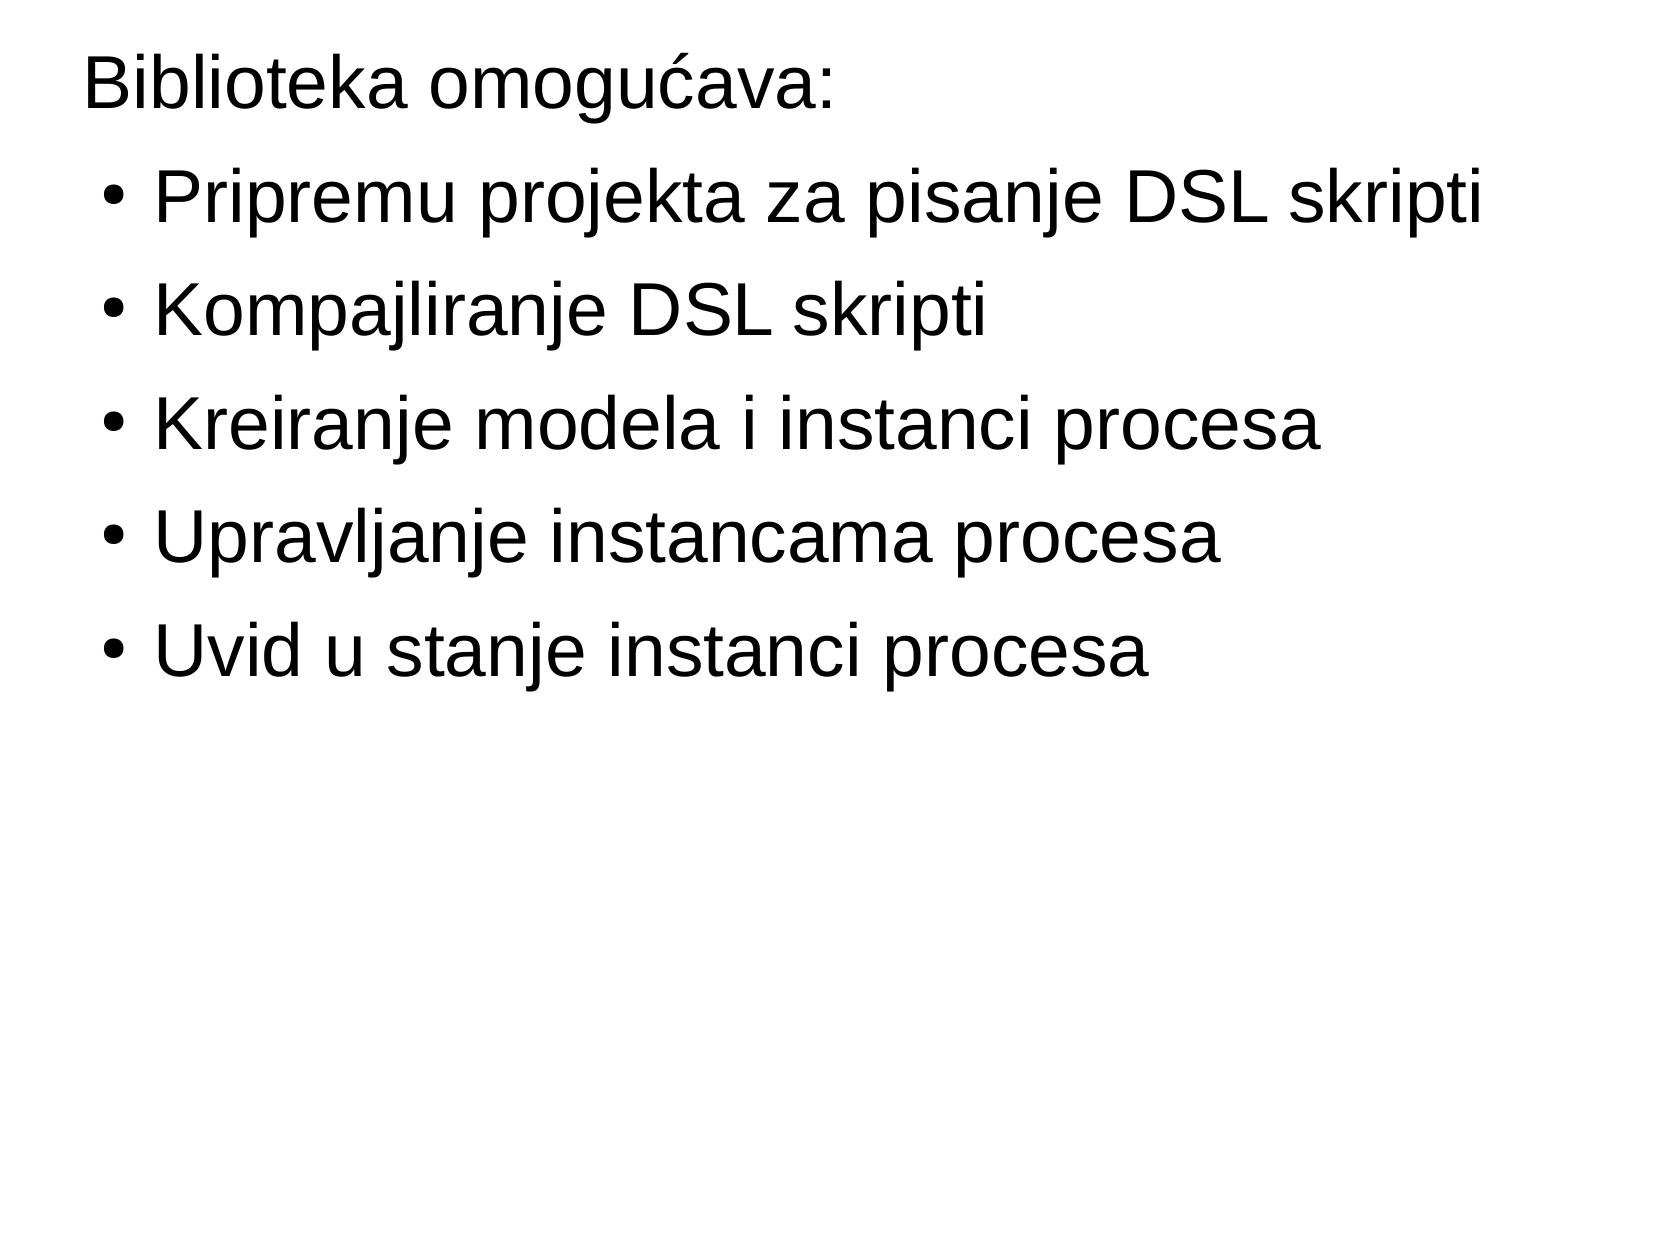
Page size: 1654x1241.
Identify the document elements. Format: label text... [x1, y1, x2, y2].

list Biblioteka omogućava: Pripremu projekta za pisanje DSL skripti Kompajliranje DSL skripti Kreiranje modela i instanci procesa Upravljanje instancama procesa Uvid u stanje instanci procesa [82, 40, 1571, 1201]
